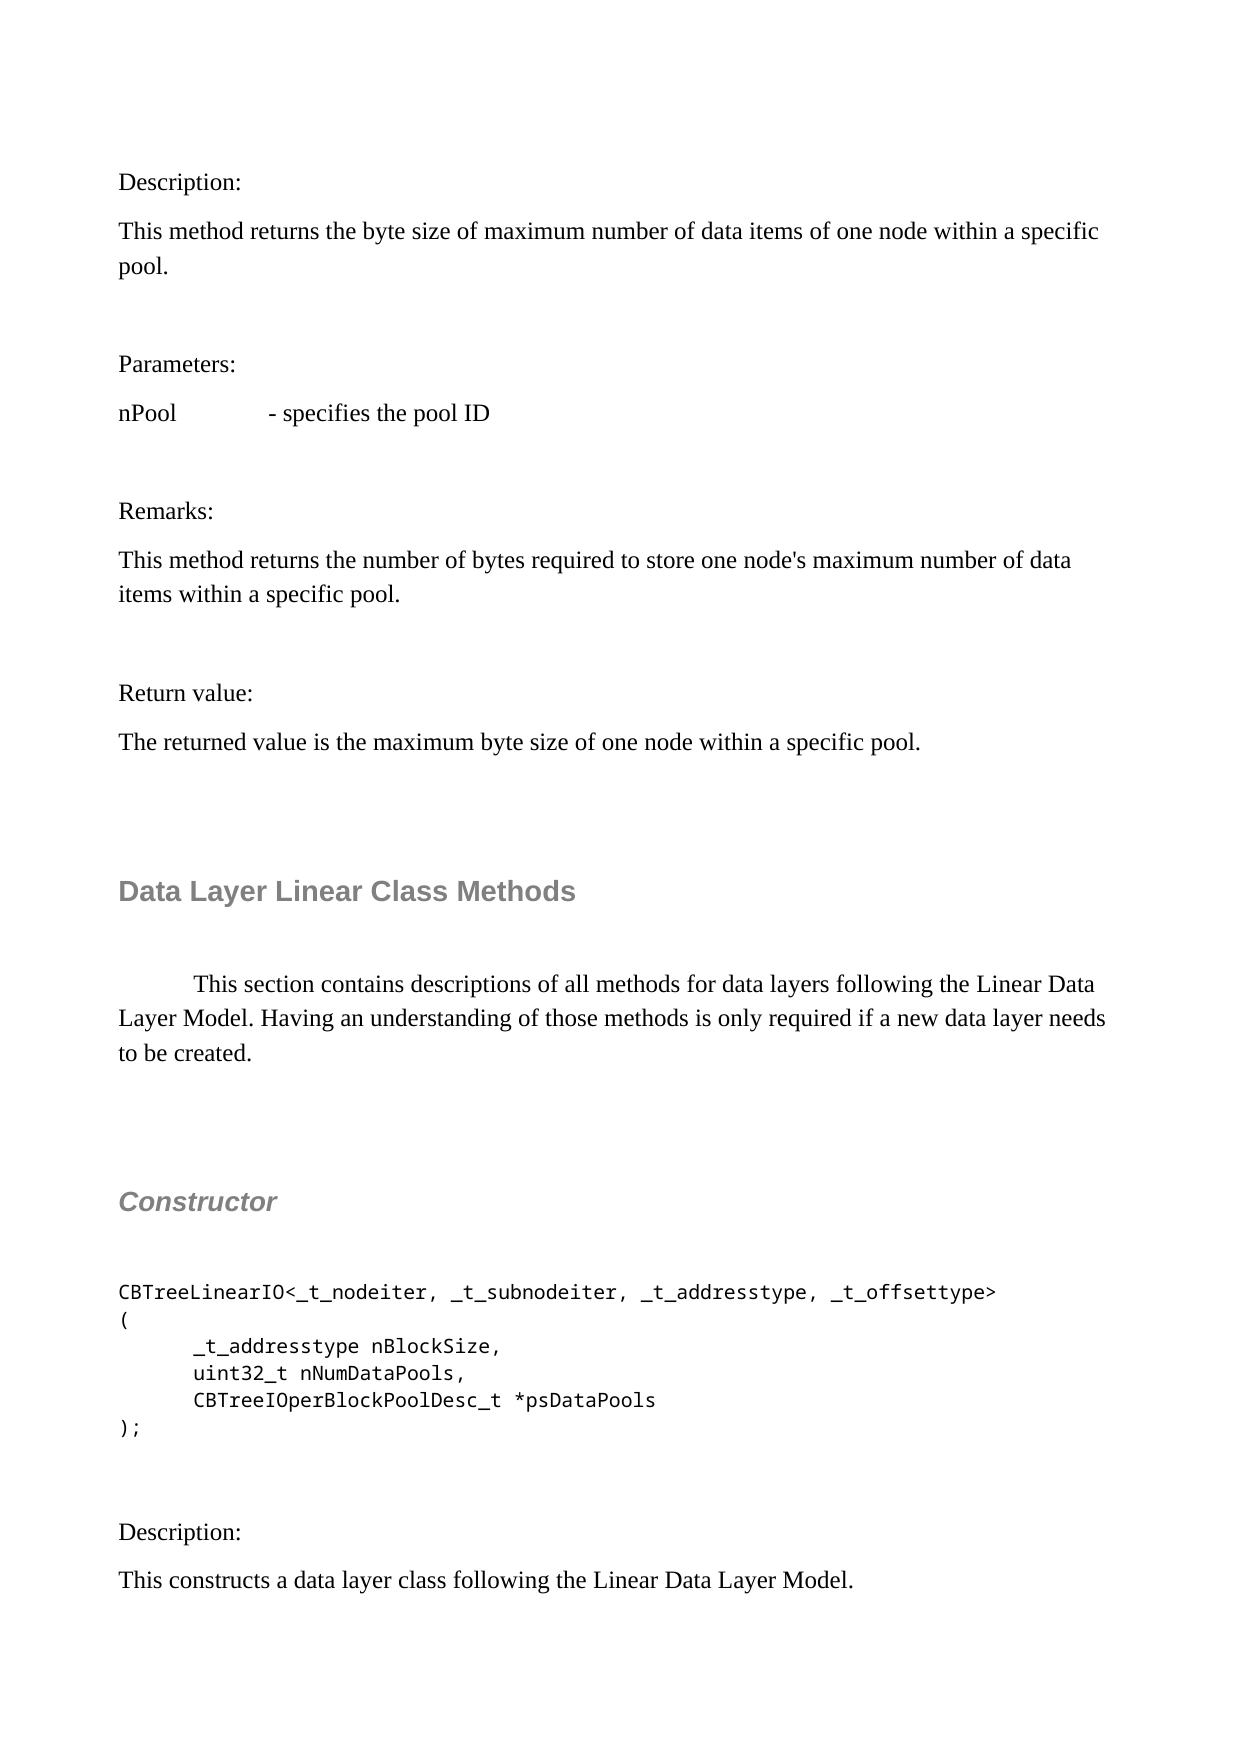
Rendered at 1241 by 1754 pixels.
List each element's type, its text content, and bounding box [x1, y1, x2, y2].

text nPool - specifies the pool ID [118, 398, 1122, 427]
text This section contains descriptions of all methods for data layers following the Linear Data Layer Model. Having an understanding of those methods is only required if a new data layer needs to be created. [118, 969, 1122, 1067]
text Description: [118, 167, 1122, 196]
text This method returns the byte size of maximum number of data items of one node within a specific pool. [118, 216, 1122, 279]
text Remarks: [118, 496, 1122, 525]
text Description: [118, 1517, 1122, 1545]
text ); [118, 1413, 1122, 1441]
text This constructs a data layer class following the Linear Data Layer Model. [118, 1566, 1122, 1594]
text The returned value is the maximum byte size of one node within a specific pool. [118, 727, 1122, 756]
subtitle Constructor [118, 1185, 1122, 1217]
text This method returns the number of bytes required to store one node's maximum number of data items within a specific pool. [118, 545, 1122, 608]
text _t_addresstype nBlockSize, [118, 1333, 1122, 1359]
text Parameters: [118, 349, 1122, 378]
text CBTreeLinearIO<_t_nodeiter, _t_subnodeiter, _t_addresstype, _t_offsettype> [118, 1279, 1122, 1306]
text ( [118, 1306, 1122, 1333]
text CBTreeIOperBlockPoolDesc_t *psDataPools [118, 1387, 1122, 1413]
text Return value: [118, 678, 1122, 706]
text uint32_t nNumDataPools, [118, 1359, 1122, 1387]
subtitle Data Layer Linear Class Methods [118, 874, 1122, 907]
